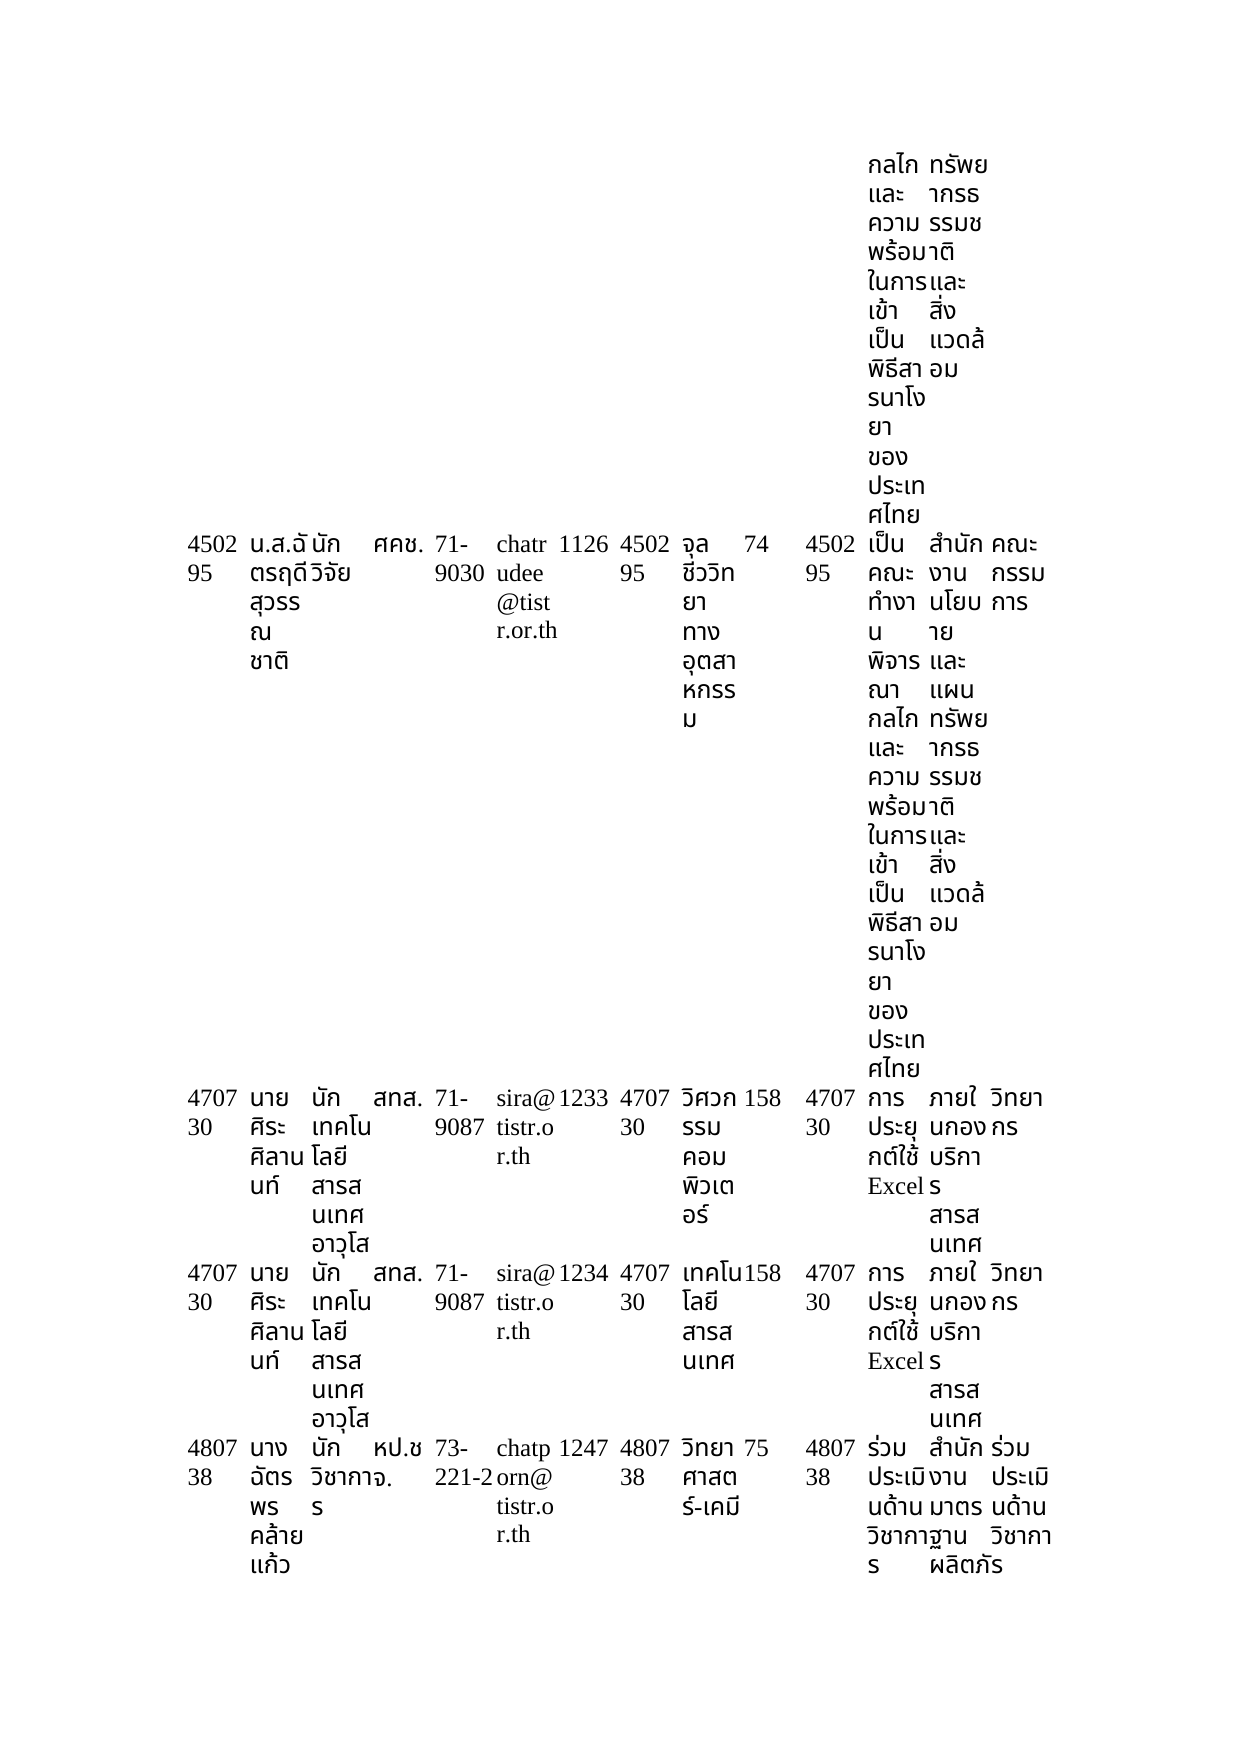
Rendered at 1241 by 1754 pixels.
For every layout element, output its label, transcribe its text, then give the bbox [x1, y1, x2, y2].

table_cell คณะกรรมการ [991, 529, 1053, 1083]
table_cell sira@tistr.or.th [496, 1258, 558, 1433]
table_cell sira@tistr.or.th [496, 1083, 558, 1258]
table_cell จุลชีววิทยาทางอุตสาหกรรม [682, 529, 743, 1083]
table_cell สทส. [373, 1083, 434, 1258]
table_cell วิทยากร [991, 1258, 1053, 1433]
table_cell นักวิชาการ [311, 1433, 373, 1579]
table_cell [744, 150, 805, 529]
table_cell chatporn@tistr.or.th [496, 1433, 558, 1579]
table_cell ร่วมประเมินด้านวิชาการ [867, 1433, 929, 1579]
table_cell [435, 150, 496, 529]
table_cell 158 [744, 1258, 805, 1433]
table_cell วิทยาศาสตร์-เคมี [682, 1433, 743, 1579]
table_cell การประยุกต์ใช้ Excel [867, 1083, 929, 1258]
table_cell เป็นคณะทำงานพิจารณากลไกและความพร้อมในการเข้าเป็นพิธีสารนาโงยาของประเทศไทย [867, 529, 929, 1083]
table_cell กลไกและความพร้อมในการเข้าเป็นพิธีสารนาโงยาของประเทศไทย [867, 150, 929, 529]
table_cell วิศวกรรมคอมพิวเตอร์ [682, 1083, 743, 1258]
table_cell นายศิระ ศิลานนท์ [249, 1258, 311, 1433]
table_cell 71-9087 [435, 1083, 496, 1258]
table_cell [682, 150, 743, 529]
table_cell ร่วมประเมินด้านวิชาการ [991, 1433, 1053, 1579]
table_cell [496, 150, 558, 529]
table_cell 1126 [558, 529, 620, 1083]
table_cell สทส. [373, 1258, 434, 1433]
table_cell [373, 150, 434, 529]
table_cell [991, 150, 1053, 529]
table_cell สำนักงานนโยบายและแผนทรัพยากรธรรมชาติและสิ่งแวดล้อม [929, 529, 991, 1083]
table_cell การประยุกต์ใช้ Excel [867, 1258, 929, 1433]
table_cell 450295 [805, 529, 867, 1083]
table_cell 470730 [805, 1258, 867, 1433]
table_cell 1233 [558, 1083, 620, 1258]
table_cell [620, 150, 682, 529]
table_cell 470730 [620, 1258, 682, 1433]
table_cell 158 [744, 1083, 805, 1258]
table_cell นักเทคโนโลยีสารสนเทศอาวุโส [311, 1083, 373, 1258]
table_cell 71-9030 [435, 529, 496, 1083]
table_cell น.ส.ฉัตรฤดี สุวรรณชาติ [249, 529, 311, 1083]
table_cell 470730 [620, 1083, 682, 1258]
table_cell [558, 150, 620, 529]
table_cell หป.ชจ. [373, 1433, 434, 1579]
table_cell เทคโนโลยีสารสนเทศ [682, 1258, 743, 1433]
table_cell chatrudee@tistr.or.th [496, 529, 558, 1083]
table_cell วิทยากร [991, 1083, 1053, 1258]
table_cell ทรัพยากรธรรมชาติและสิ่งแวดล้อม [929, 150, 991, 529]
table_cell 71-9087 [435, 1258, 496, 1433]
table_cell 450295 [620, 529, 682, 1083]
table_cell ศคช. [373, 529, 434, 1083]
table_cell นักเทคโนโลยีสารสนเทศอาวุโส [311, 1258, 373, 1433]
table_cell 470730 [805, 1083, 867, 1258]
table_cell นายศิระ ศิลานนท์ [249, 1083, 311, 1258]
table_cell [311, 150, 373, 529]
table_cell 480738 [620, 1433, 682, 1579]
table_cell นางฉัตรพร คล้ายแก้ว [249, 1433, 311, 1579]
table_cell [249, 150, 311, 529]
table_cell 1247 [558, 1433, 620, 1579]
table_cell 470730 [188, 1083, 249, 1258]
table_cell 480738 [188, 1433, 249, 1579]
table_cell 1234 [558, 1258, 620, 1433]
table_cell สำนักงานมาตรฐานผลิตภั [929, 1433, 991, 1579]
table_cell 480738 [805, 1433, 867, 1579]
table_cell นักวิจัย [311, 529, 373, 1083]
table_cell 75 [744, 1433, 805, 1579]
table_cell 74 [744, 529, 805, 1083]
table_cell 450295 [188, 529, 249, 1083]
table_cell [188, 150, 249, 529]
table_cell [805, 150, 867, 529]
table_cell 470730 [188, 1258, 249, 1433]
table_cell ภายในกองบริการสารสนเทศ [929, 1083, 991, 1258]
table_cell ภายในกองบริการสารสนเทศ [929, 1258, 991, 1433]
table_cell 73-221-2 [435, 1433, 496, 1579]
